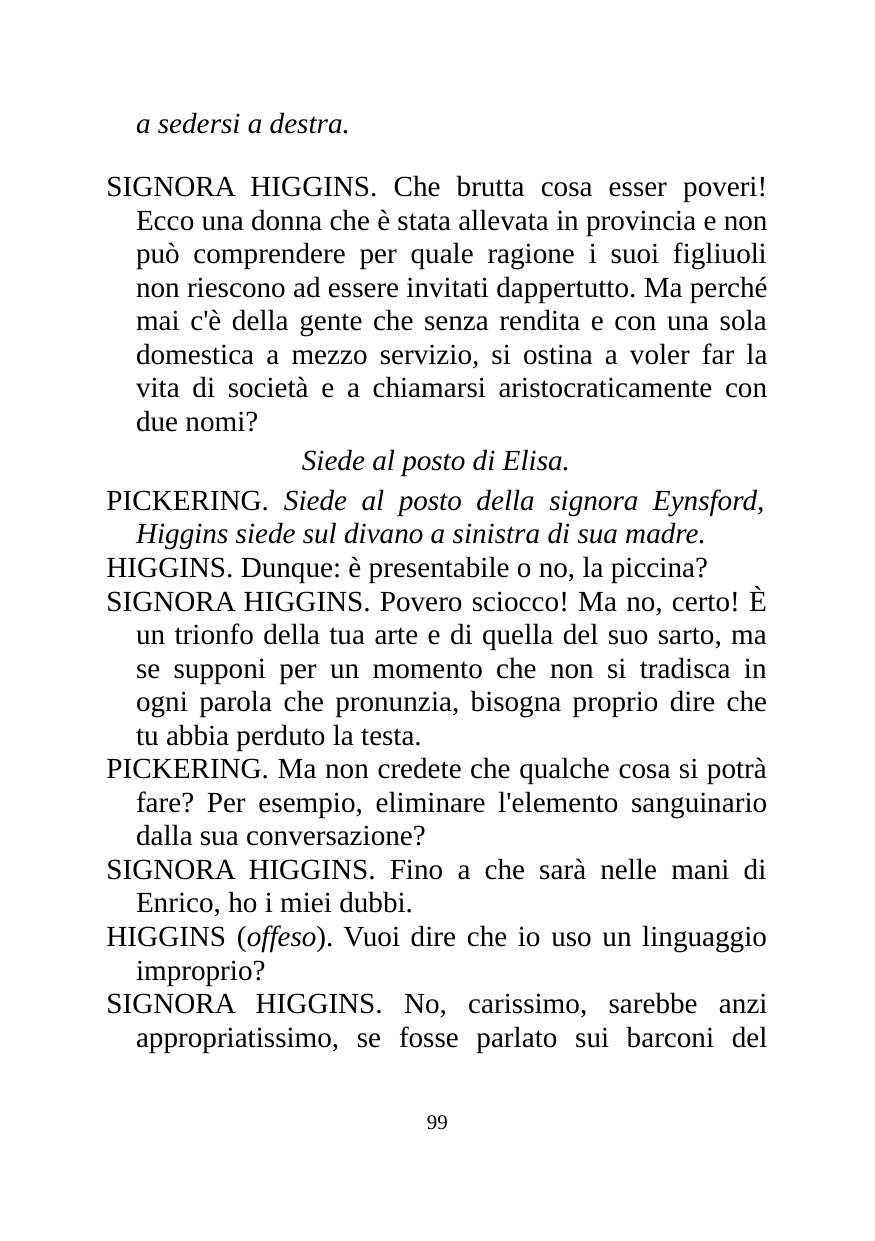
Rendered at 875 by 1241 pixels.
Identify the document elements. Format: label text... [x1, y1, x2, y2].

text HIGGINS (offeso). Vuoi dire che io uso un linguaggio improprio? [106, 919, 768, 986]
text PICKERING. Siede al posto della signora Eynsford, Higgins siede sul divano a sinistra di sua madre. [106, 483, 768, 550]
text SIGNORA HIGGINS. Che brutta cosa esser poveri! Ecco una donna che è stata allevata in provincia e non può comprendere per quale ragione i suoi figliuoli non riescono ad essere invitati dappertutto. Ma perché mai c'è della gente che senza rendita e con una sola domestica a mezzo servizio, si ostina a voler far la vita di società e a chiamarsi aristocraticamente con due nomi? [106, 169, 768, 438]
text SIGNORA HIGGINS. Fino a che sarà nelle mani di Enrico, ho i miei dubbi. [106, 852, 768, 919]
text PICKERING. Ma non credete che qualche cosa si potrà fare? Per esempio, eliminare l'elemento sanguinario dalla sua conversazione? [106, 751, 768, 852]
text SIGNORA HIGGINS. Povero sciocco! Ma no, certo! È un trionfo della tua arte e di quella del suo sarto, ma se supponi per un momento che non si tradisca in ogni parola che pronunzia, bisogna proprio dire che tu abbia perduto la testa. [106, 584, 768, 751]
text HIGGINS. Dunque: è presentabile o no, la piccina? [106, 550, 768, 584]
text SIGNORA HIGGINS. No, carissimo, sarebbe anzi appropriatissimo, se fosse parlato sui barconi del [106, 986, 768, 1053]
text a sedersi a destra. [136, 106, 738, 140]
text Siede al posto di Elisa. [136, 443, 738, 477]
